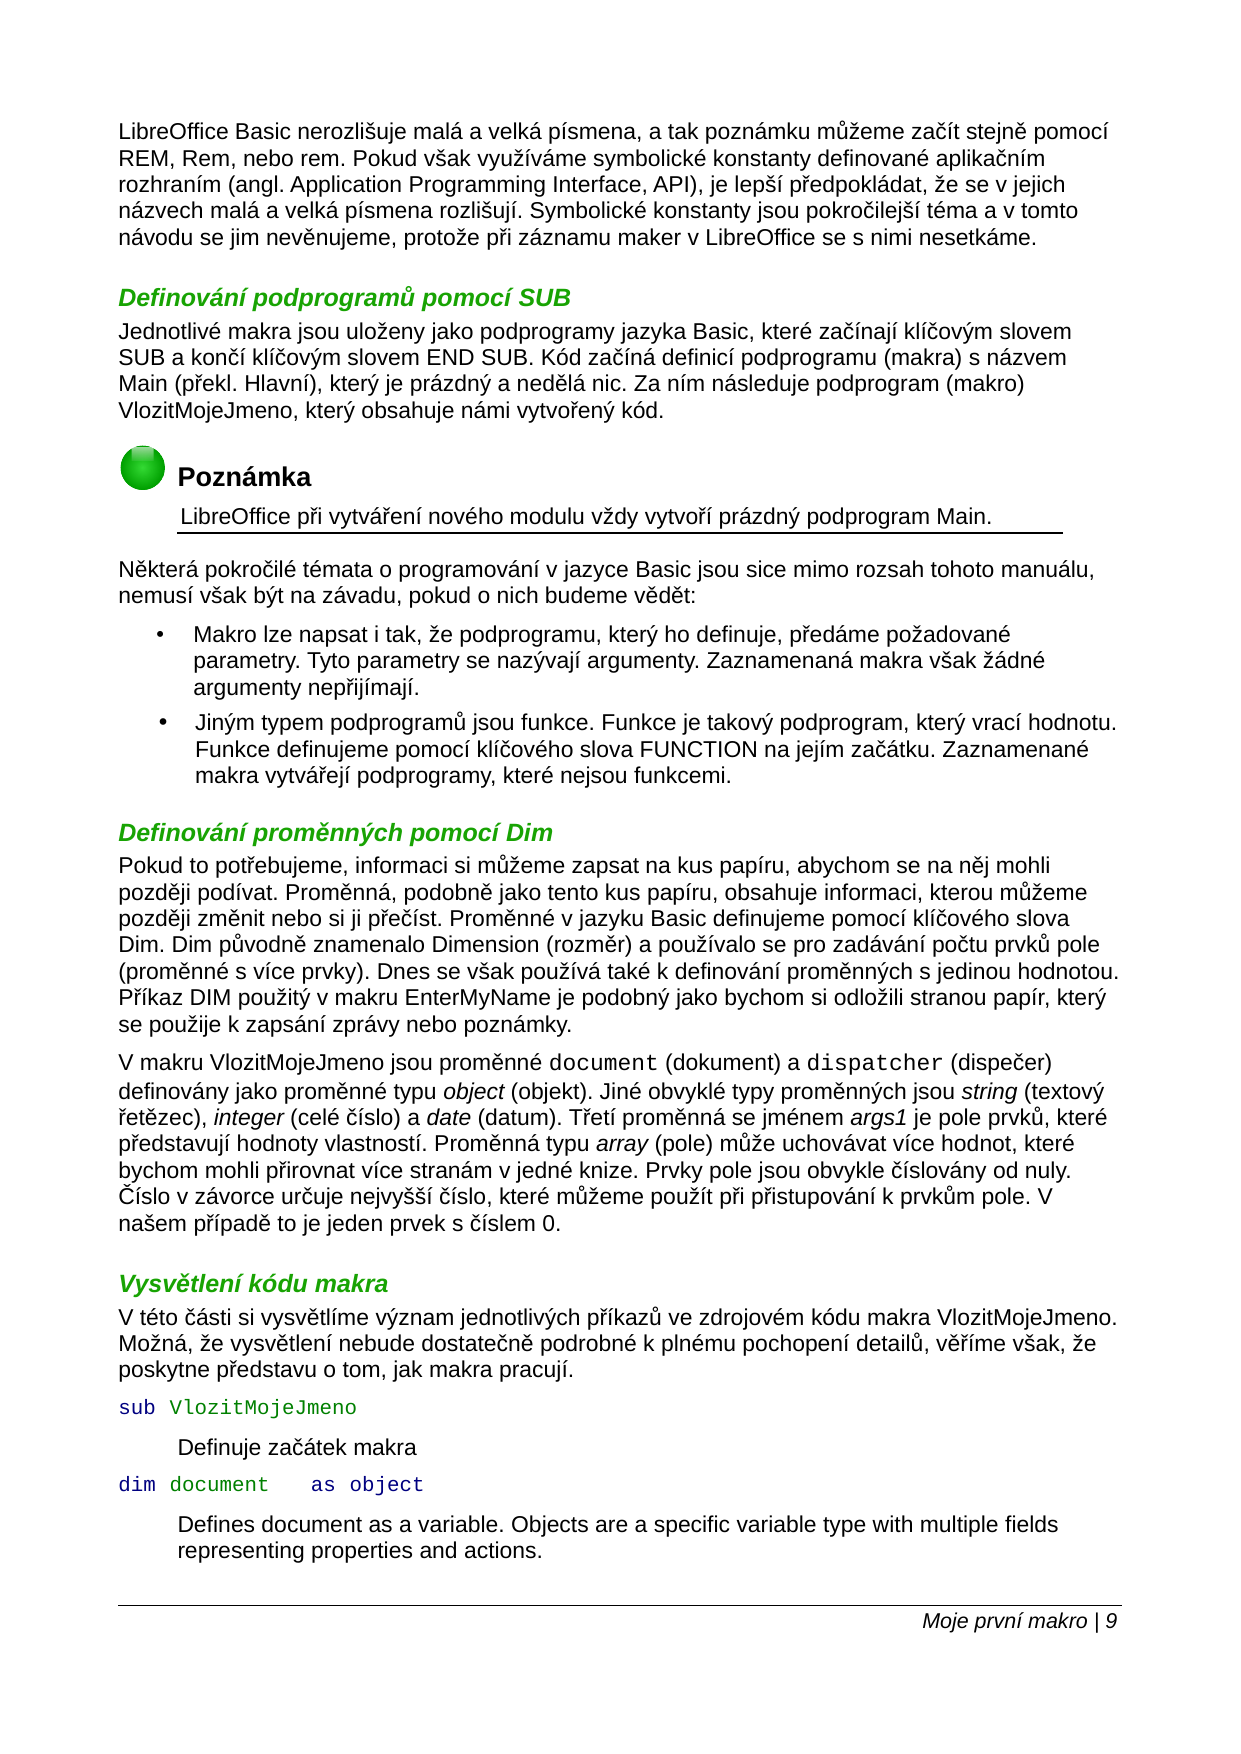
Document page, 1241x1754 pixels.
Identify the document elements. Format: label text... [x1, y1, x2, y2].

text Defines document as a variable. Objects are a specific variable type with multiple fields representing properties and actions. [177, 1511, 1122, 1564]
subtitle Definování podprogramů pomocí SUB [118, 283, 1122, 312]
text Některá pokročilé témata o programování v jazyce Basic jsou sice mimo rozsah tohoto manuálu, nemusí však být na závadu, pokud o nich budeme vědět: [118, 556, 1122, 608]
text LibreOffice Basic nerozlišuje malá a velká písmena, a tak poznámku můžeme začít stejně pomocí REM, Rem, nebo rem. Pokud však využíváme symbolické konstanty definované aplikačním rozhraním (angl. Application Programming Interface, API), je lepší předpokládat, že se v jejich názvech malá a velká písmena rozlišují. Symbolické konstanty jsou pokročilejší téma a v tomto návodu se jim nevěnujeme, protože při záznamu maker v LibreOffice se s nimi nesetkáme. [118, 118, 1122, 250]
text Definuje začátek makra [177, 1434, 1122, 1460]
text V makru VlozitMojeJmeno jsou proměnné document (dokument) a dispatcher (dispečer) definovány jako proměnné typu object (objekt). Jiné obvyklé typy proměnných jsou string (textový řetězec), integer (celé číslo) a date (datum). Třetí proměnná se jménem args1 je pole prvků, které představují hodnoty vlastností. Proměnná typu array (pole) může uchovávat více hodnot, které bychom mohli přirovnat více stranám v jedné knize. Prvky pole jsou obvykle číslovány od nuly. Číslo v závorce určuje nejvyšší číslo, které můžeme použít při přistupování k prvkům pole. V našem případě to je jeden prvek s číslem 0. [118, 1049, 1122, 1236]
text Pokud to potřebujeme, informaci si můžeme zapsat na kus papíru, abychom se na něj mohli později podívat. Proměnná, podobně jako tento kus papíru, obsahuje informaci, kterou můžeme později změnit nebo si ji přečíst. Proměnné v jazyku Basic definujeme pomocí klíčového slova Dim. Dim původně znamenalo Dimension (rozměr) a používalo se pro zadávání počtu prvků pole (proměnné s více prvky). Dnes se však používá také k definování proměnných s jedinou hodnotou. Příkaz DIM použitý v makru EnterMyName je podobný jako bychom si odložili stranou papír, který se použije k zapsání zprávy nebo poznámky. [118, 852, 1122, 1037]
subtitle Vysvětlení kódu makra [118, 1269, 1122, 1298]
subtitle Poznámka [118, 443, 1122, 492]
list Makro lze napsat i tak, že podprogramu, který ho definuje, předáme požadované parametry. Tyto parametry se nazývají argumenty. Zaznamenaná makra však žádné argumenty nepřijímají. [156, 621, 1122, 700]
list Jiným typem podprogramů jsou funkce. Funkce je takový podprogram, který vrací hodnotu. Funkce definujeme pomocí klíčového slova FUNCTION na jejím začátku. Zaznamenané makra vytvářejí podprogramy, které nejsou funkcemi. [156, 709, 1122, 788]
text V této části si vysvětlíme význam jednotlivých příkazů ve zdrojovém kódu makra VlozitMojeJmeno. Možná, že vysvětlení nebude dostatečně podrobné k plnému pochopení detailů, věříme však, že poskytne představu o tom, jak makra pracují. [118, 1304, 1122, 1383]
subtitle Definování proměnných pomocí Dim [118, 818, 1122, 846]
text dim document as object [118, 1472, 1122, 1498]
text Jednotlivé makra jsou uloženy jako podprogramy jazyka Basic, které začínají klíčovým slovem SUB a končí klíčovým slovem END SUB. Kód začíná definicí podprogramu (makra) s názvem Main (překl. Hlavní), který je prázdný a nedělá nic. Za ním následuje podprogram (makro) VlozitMojeJmeno, který obsahuje námi vytvořený kód. [118, 318, 1122, 423]
text LibreOffice při vytváření nového modulu vždy vytvoří prázdný podprogram Main. [177, 500, 1063, 532]
text sub VlozitMojeJmeno [118, 1395, 1122, 1421]
